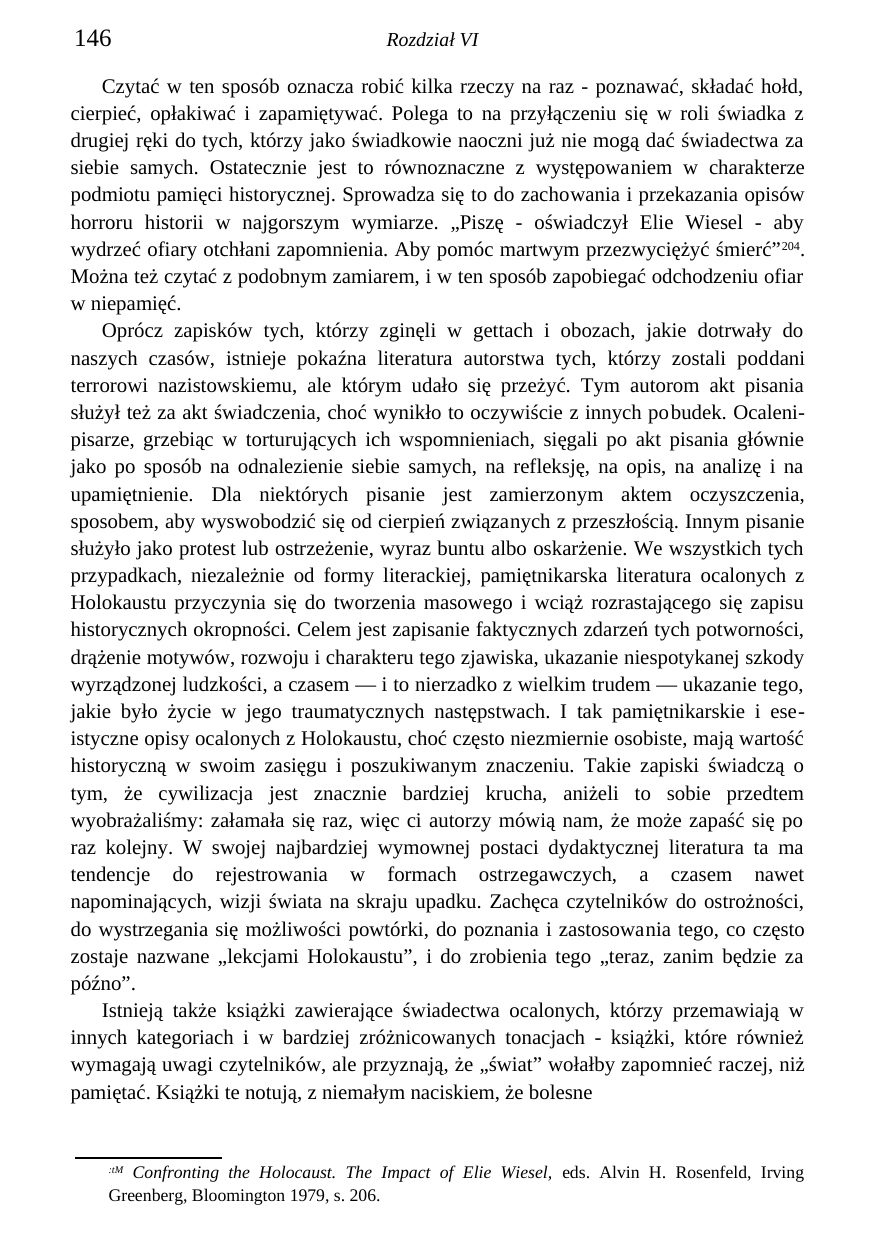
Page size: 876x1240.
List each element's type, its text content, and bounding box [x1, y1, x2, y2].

text :tM Confronting the Holocaust. The Impact of Elie Wiesel, eds. Alvin H. Rosenfeld, Irving Greenberg, Bloomington 1979, s. 206. [108, 1162, 804, 1205]
text Oprócz zapisków tych, którzy zginęli w gettach i obozach, jakie dotrwały do naszych czasów, istnieje pokaźna literatura autorstwa tych, którzy zostali pod­dani terrorowi nazistowskiemu, ale którym udało się przeżyć. Tym autorom akt pisania służył też za akt świadczenia, choć wynikło to oczywiście z innych po­budek. Ocaleni-pisarze, grzebiąc w torturujących ich wspomnieniach, sięgali po akt pisania głównie jako po sposób na odnalezienie siebie samych, na refleksję, na opis, na analizę i na upamiętnienie. Dla niektórych pisanie jest zamierzo­nym aktem oczyszczenia, sposobem, aby wyswobodzić się od cierpień związa­nych z przeszłością. Innym pisanie służyło jako protest lub ostrzeżenie, wyraz buntu albo oskarżenie. We wszystkich tych przypadkach, niezależnie od formy literackiej, pamiętnikarska literatura ocalonych z Holokaustu przyczynia się do tworzenia masowego i wciąż rozrastającego się zapisu historycznych okropności. Celem jest zapisanie faktycznych zdarzeń tych potworności, drążenie motywów, rozwoju i charakteru tego zjawiska, ukazanie niespotykanej szkody wyrządzonej ludzkości, a czasem — i to nierzadko z wielkim trudem — ukazanie tego, jakie było życie w jego traumatycznych następstwach. I tak pamiętnikarskie i ese­istyczne opisy ocalonych z Holokaustu, choć często niezmiernie osobiste, mają wartość historyczną w swoim zasięgu i poszukiwanym znaczeniu. Takie zapiski świadczą o tym, że cywilizacja jest znacznie bardziej krucha, aniżeli to sobie przedtem wyobrażaliśmy: załamała się raz, więc ci autorzy mówią nam, że może zapaść się po raz kolejny. W swojej najbardziej wymownej postaci dydaktycznej literatura ta ma tendencje do rejestrowania w formach ostrzegawczych, a czasem nawet napominających, wizji świata na skraju upadku. Zachęca czytelników do ostrożności, do wystrzegania się możliwości powtórki, do poznania i zastosowa­nia tego, co często zostaje nazwane „lekcjami Holokaustu”, i do zrobienia tego „teraz, zanim będzie za późno”. [70, 318, 805, 995]
text 146 [74, 23, 115, 51]
text Istnieją także książki zawierające świadectwa ocalonych, którzy przemawiają w innych kategoriach i w bardziej zróżnicowanych tonacjach - książki, które również wymagają uwagi czytelników, ale przyznają, że „świat” wołałby zapo­mnieć raczej, niż pamiętać. Książki te notują, z niemałym naciskiem, że bolesne [70, 998, 805, 1104]
text Czytać w ten sposób oznacza robić kilka rzeczy na raz - poznawać, składać hołd, cierpieć, opłakiwać i zapamiętywać. Polega to na przyłączeniu się w roli świadka z drugiej ręki do tych, którzy jako świadkowie naoczni już nie mogą dać świadectwa za siebie samych. Ostatecznie jest to równoznaczne z występowa­niem w charakterze podmiotu pamięci historycznej. Sprowadza się to do zacho­wania i przekazania opisów horroru historii w najgorszym wymiarze. „Piszę - oświadczył Elie Wiesel - aby wydrzeć ofiary otchłani zapomnienia. Aby pomóc martwym przezwyciężyć śmierć”204. Można też czytać z podobnym zamiarem, i w ten sposób zapobiegać odchodzeniu ofiar w niepamięć. [70, 74, 805, 315]
text Rozdział VI [386, 28, 491, 51]
